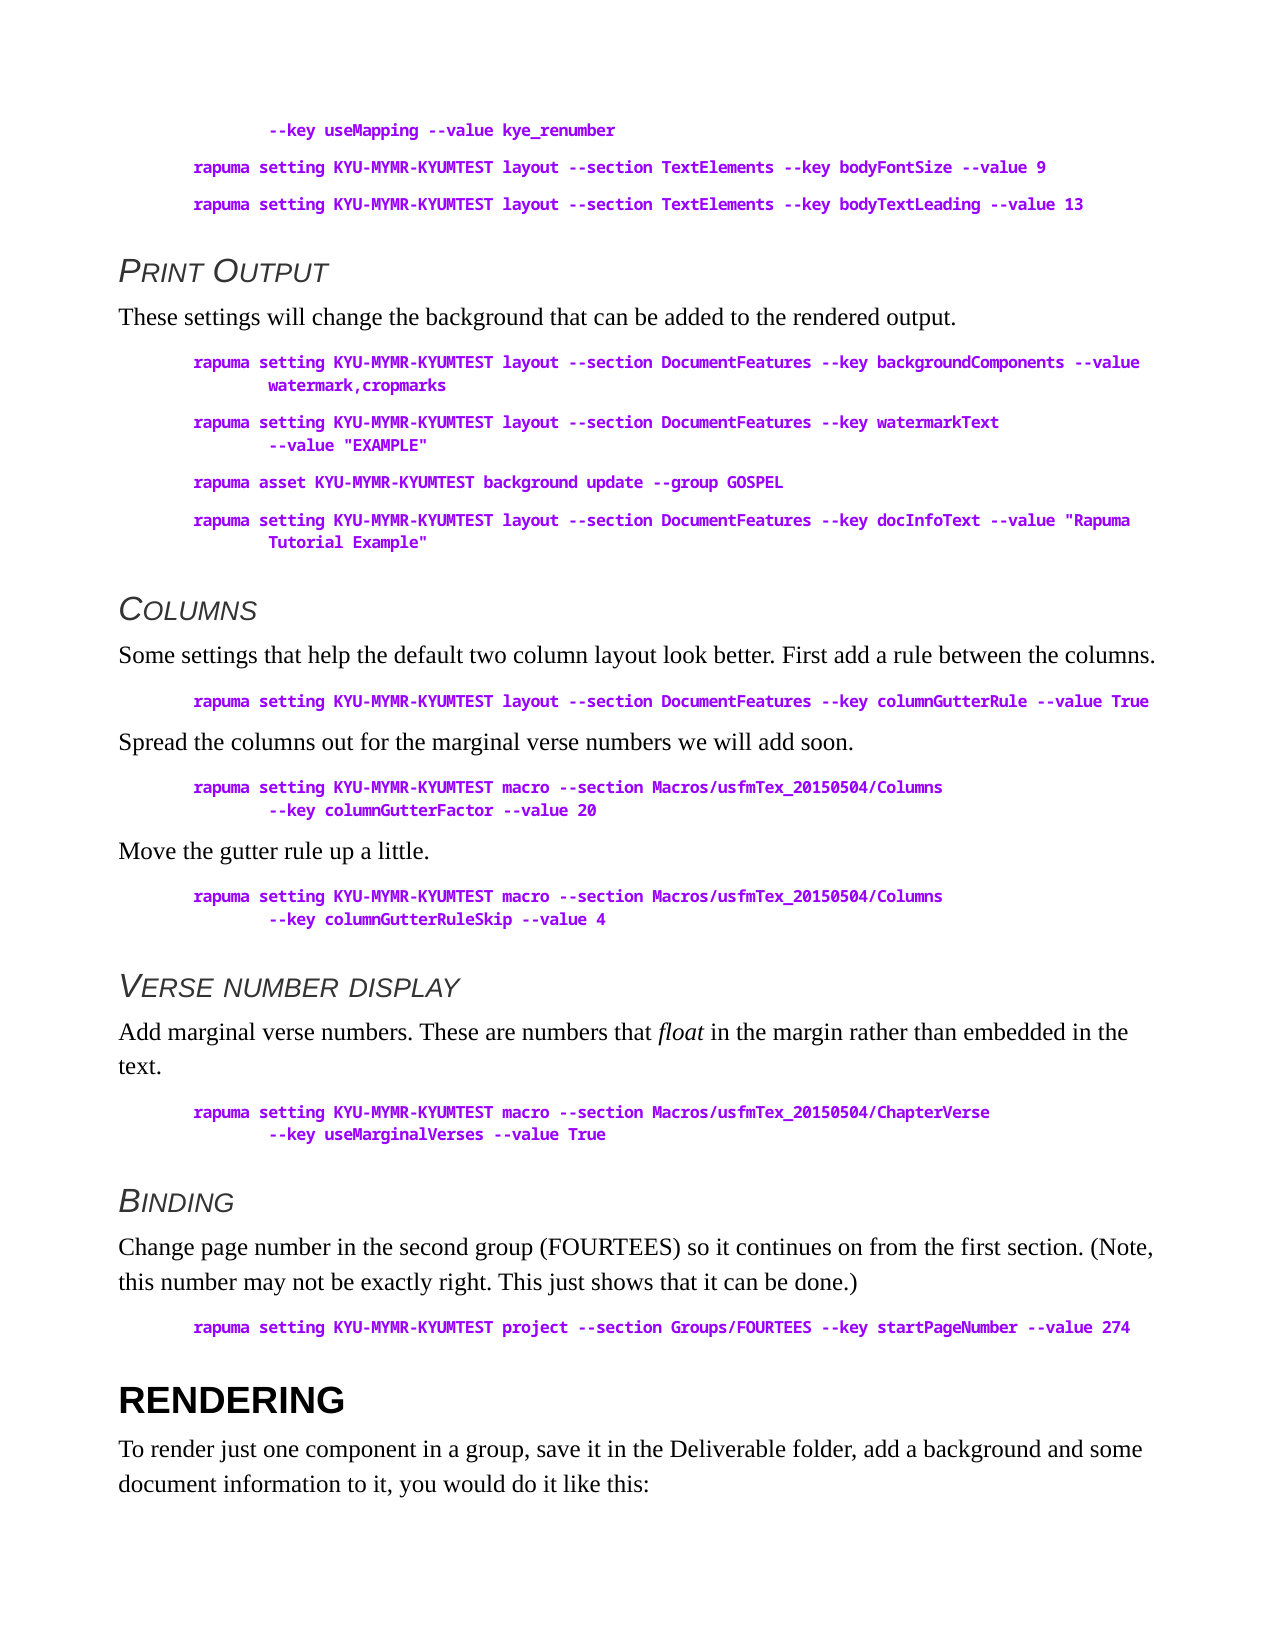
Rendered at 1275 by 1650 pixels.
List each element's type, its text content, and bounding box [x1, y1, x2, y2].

text Change page number in the second group (FOURTEES) so it continues on from the first section. (Note, this number may not be exactly right. This just shows that it can be done.) [118, 1232, 1157, 1296]
subtitle RENDERING [118, 1378, 1157, 1422]
text To render just one component in a group, save it in the Deliverable folder, add a background and some document information to it, you would do it like this: [118, 1434, 1157, 1497]
text --key useMapping --value kye_renumber [193, 118, 1157, 141]
text Move the gutter rule up a little. [118, 836, 1157, 864]
text rapuma setting KYU-MYMR-KYUMTEST project --section Groups/FOURTEES --key startPageNumber --value 274 [193, 1316, 1157, 1338]
text rapuma setting KYU-MYMR-KYUMTEST layout --section DocumentFeatures --key docInfoText --value "Rapuma Tutorial Example" [193, 508, 1157, 554]
subtitle Columns [118, 589, 1157, 628]
subtitle Print Output [118, 251, 1157, 289]
text These settings will change the background that can be added to the rendered output. [118, 302, 1157, 331]
subtitle Binding [118, 1181, 1157, 1220]
text rapuma setting KYU-MYMR-KYUMTEST macro --section Macros/usfmTex_20150504/Columns --key columnGutterRuleSkip --value 4 [193, 885, 1157, 930]
text rapuma setting KYU-MYMR-KYUMTEST layout --section DocumentFeatures --key watermarkText --value "EXAMPLE" [193, 411, 1157, 456]
text rapuma setting KYU-MYMR-KYUMTEST macro --section Macros/usfmTex_20150504/ChapterVerse --key useMarginalVerses --value True [193, 1100, 1157, 1146]
text Spread the columns out for the marginal verse numbers we will add soon. [118, 727, 1157, 755]
text rapuma asset KYU-MYMR-KYUMTEST background update --group GOSPEL [193, 471, 1157, 494]
text rapuma setting KYU-MYMR-KYUMTEST macro --section Macros/usfmTex_20150504/Columns --key columnGutterFactor --value 20 [193, 776, 1157, 821]
subtitle Verse number display [118, 966, 1157, 1004]
text rapuma setting KYU-MYMR-KYUMTEST layout --section TextElements --key bodyTextLeading --value 13 [193, 193, 1157, 215]
text rapuma setting KYU-MYMR-KYUMTEST layout --section TextElements --key bodyFontSize --value 9 [193, 155, 1157, 178]
text Some settings that help the default two column layout look better. First add a rule between the columns. [118, 640, 1157, 669]
text Add marginal verse numbers. These are numbers that float in the margin rather than embedded in the text. [118, 1017, 1157, 1080]
text rapuma setting KYU-MYMR-KYUMTEST layout --section DocumentFeatures --key backgroundComponents --value watermark,cropmarks [193, 351, 1157, 396]
text rapuma setting KYU-MYMR-KYUMTEST layout --section DocumentFeatures --key columnGutterRule --value True [193, 689, 1157, 712]
